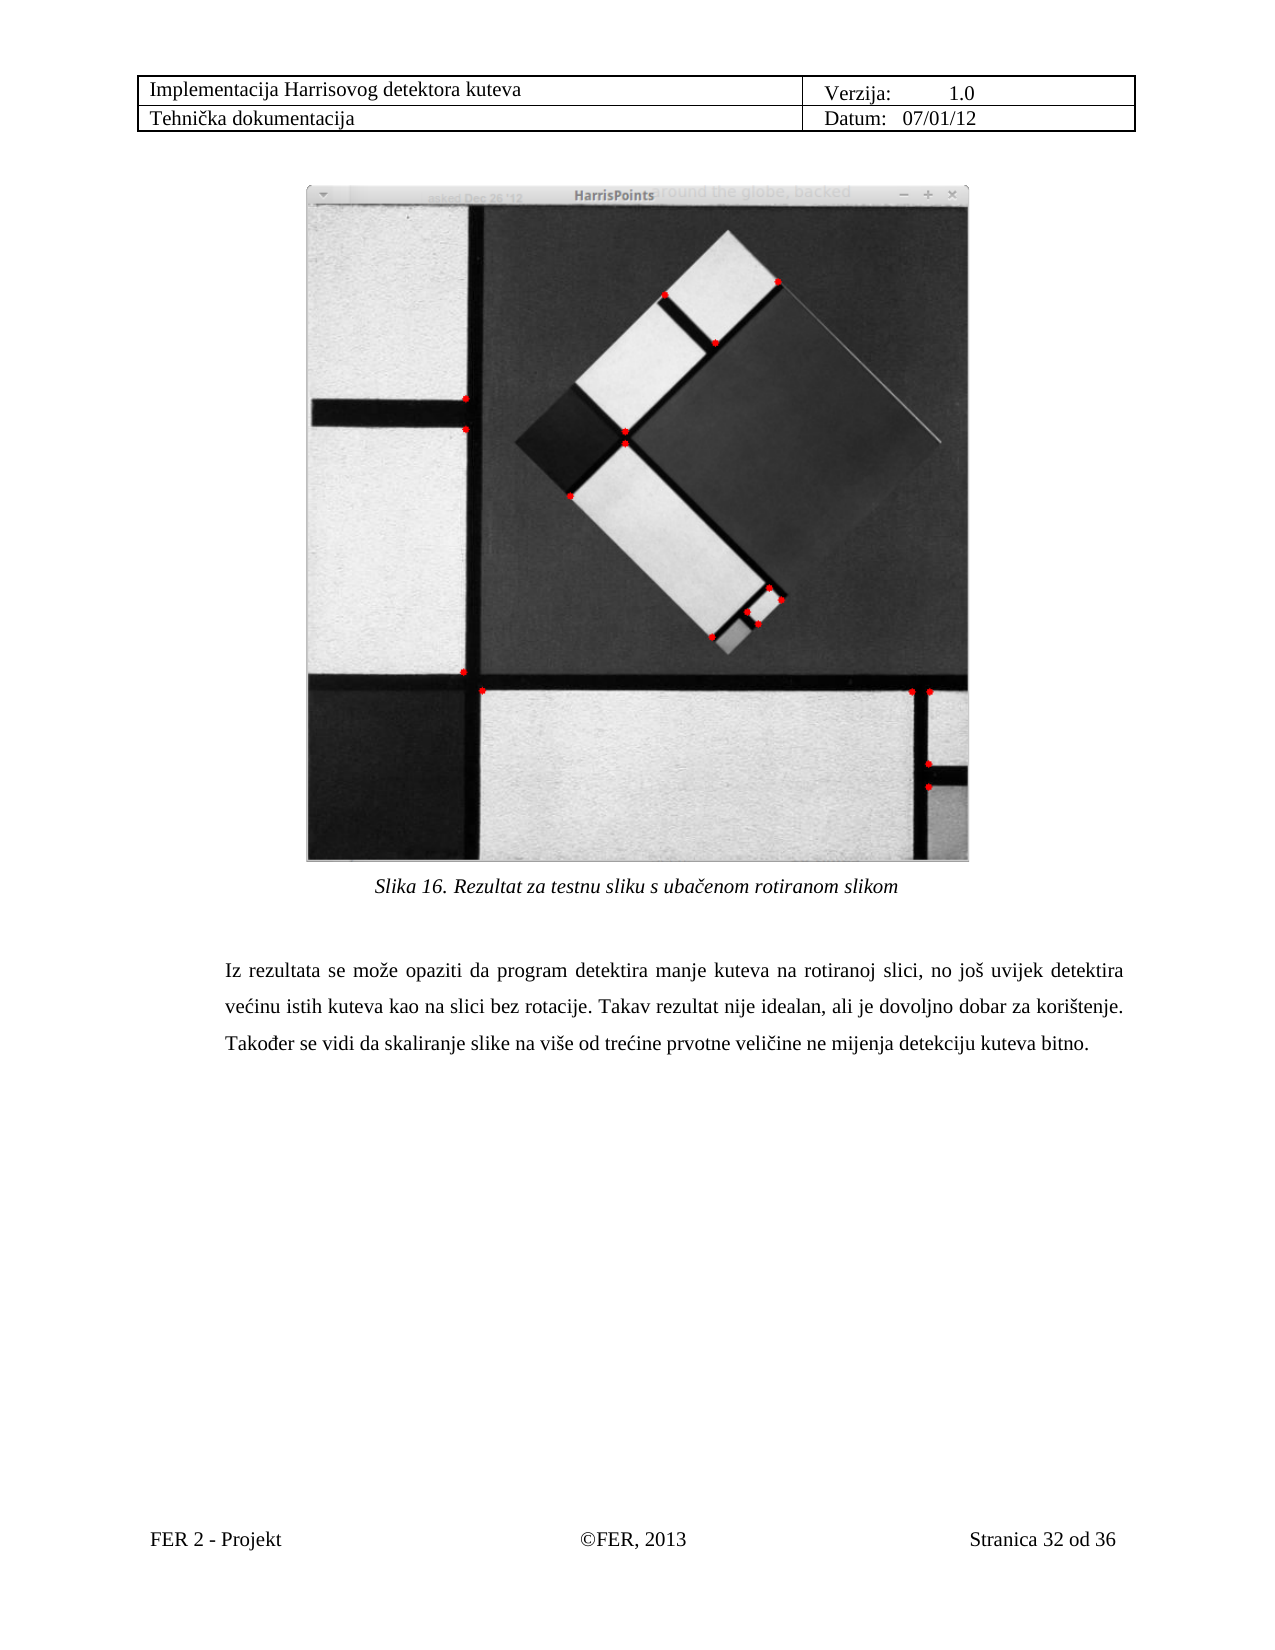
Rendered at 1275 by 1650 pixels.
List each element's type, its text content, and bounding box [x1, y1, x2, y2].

picture [306, 185, 970, 862]
text Slika 16. Rezultat za testnu sliku s ubačenom rotiranom slikom [306, 862, 969, 898]
text Iz rezultata se može opaziti da program detektira manje kuteva na rotiranoj slici, no još uvijek detektira većinu istih kuteva kao na slici bez rotacije. Takav rezultat nije idealan, ali je dovoljno dobar za korištenje. Također se vidi da skaliranje slike na više od trećine prvotne veličine ne mijenja detekciju kuteva bitno. [225, 958, 1125, 1054]
